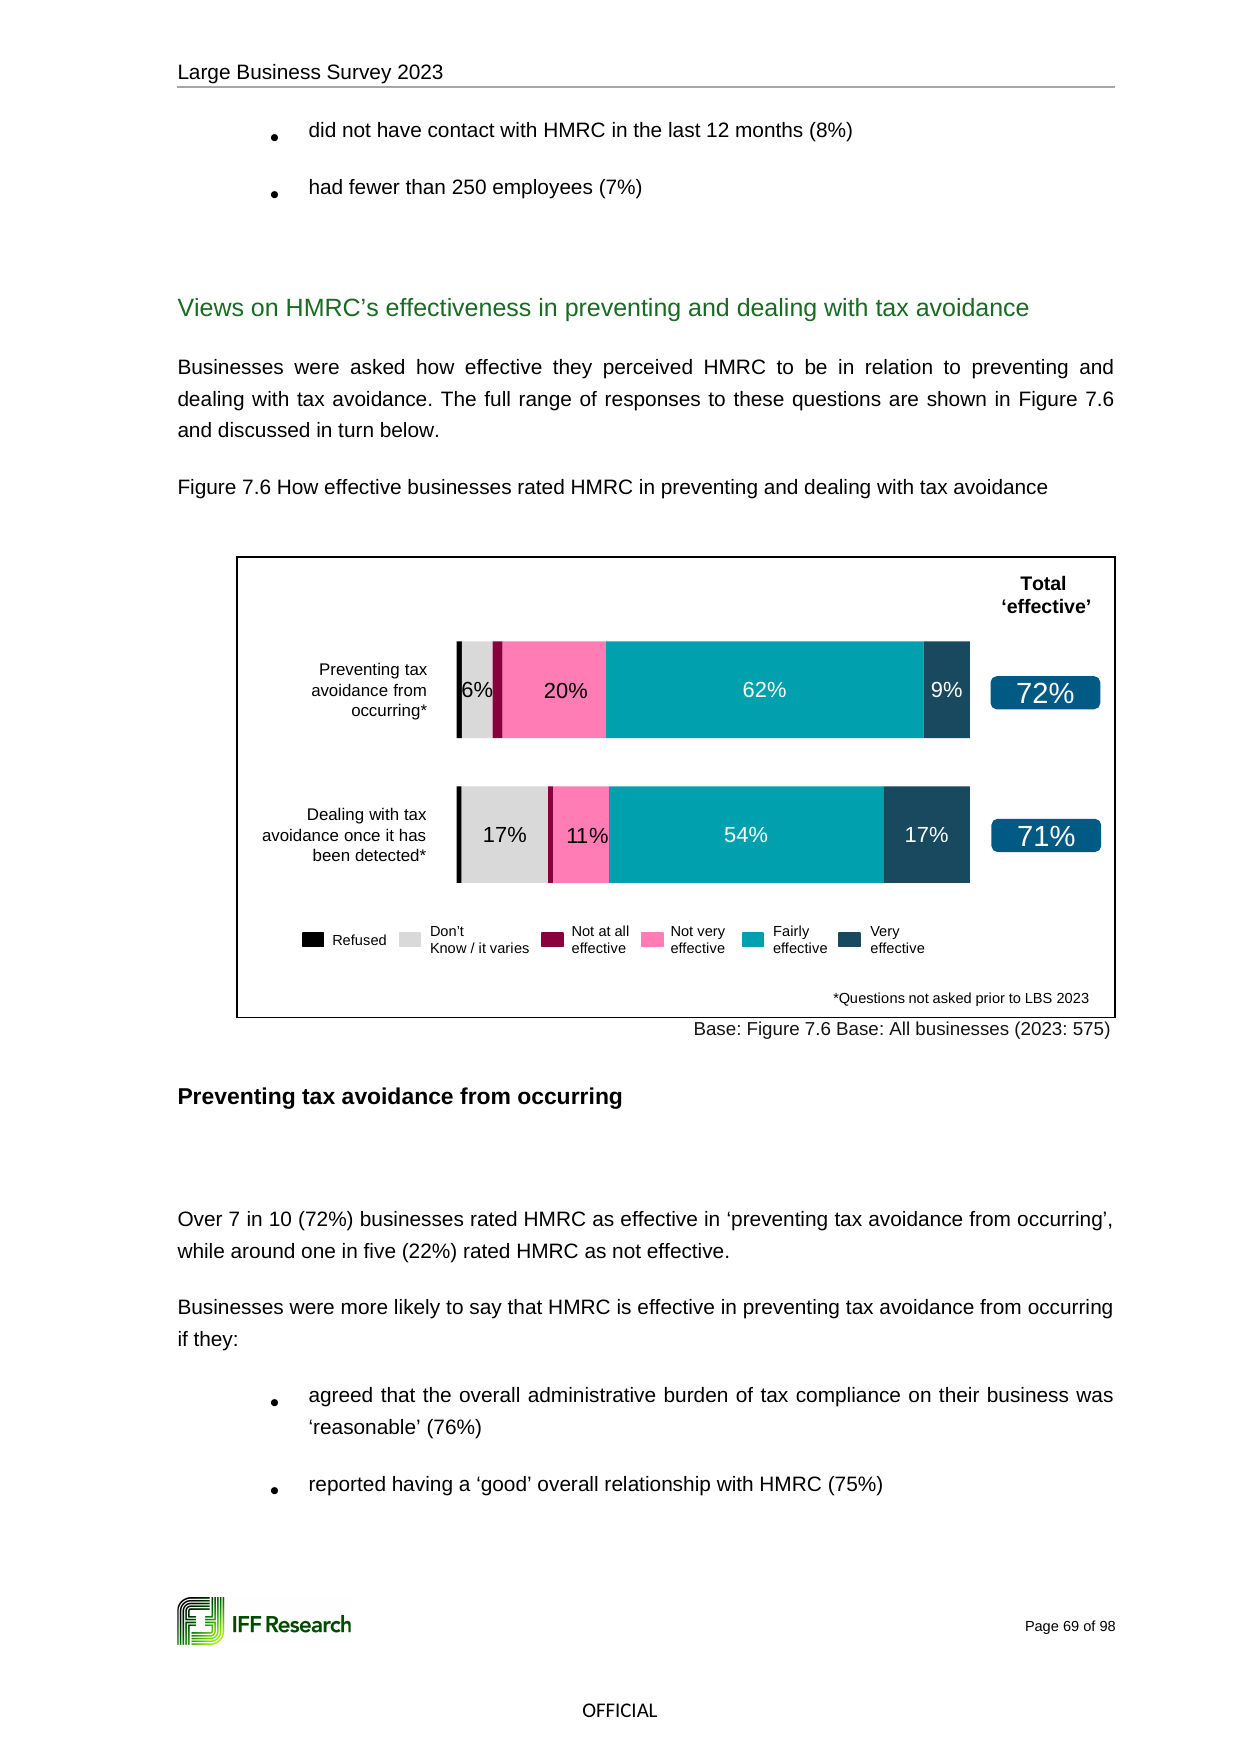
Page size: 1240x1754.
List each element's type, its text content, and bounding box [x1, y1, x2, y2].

list agreed that the overall administrative burden of tax compliance on their business was ‘reasonable’ (76%) [271, 1383, 1115, 1446]
list reported having a ‘good’ overall relationship with HMRC (75%) [271, 1471, 1115, 1503]
text Over 7 in 10 (72%) businesses rated HMRC as effective in ‘preventing tax avoidance from occurring’, while around one in five (22%) rated HMRC as not effective. [177, 1207, 1115, 1270]
text Base: Figure 7.6 Base: All businesses (2023: 575) [233, 556, 1115, 1046]
list did not have contact with HMRC in the last 12 months (8%) [271, 118, 1115, 150]
list had fewer than 250 employees (7%) [271, 175, 1115, 206]
subtitle Preventing tax avoidance from occurring [177, 1083, 1115, 1207]
text Businesses were asked how effective they perceived HMRC to be in relation to preventing and dealing with tax avoidance. The full range of responses to these questions are shown in Figure 7.6 and discussed in turn below. [177, 355, 1115, 450]
subtitle Views on HMRC’s effectiveness in preventing and dealing with tax avoidance [177, 293, 1115, 330]
subtitle Figure 7.6 How effective businesses rated HMRC in preventing and dealing with tax avoidance [177, 475, 1115, 506]
text Businesses were more likely to say that HMRC is effective in preventing tax avoidance from occurring if they: [177, 1295, 1115, 1358]
